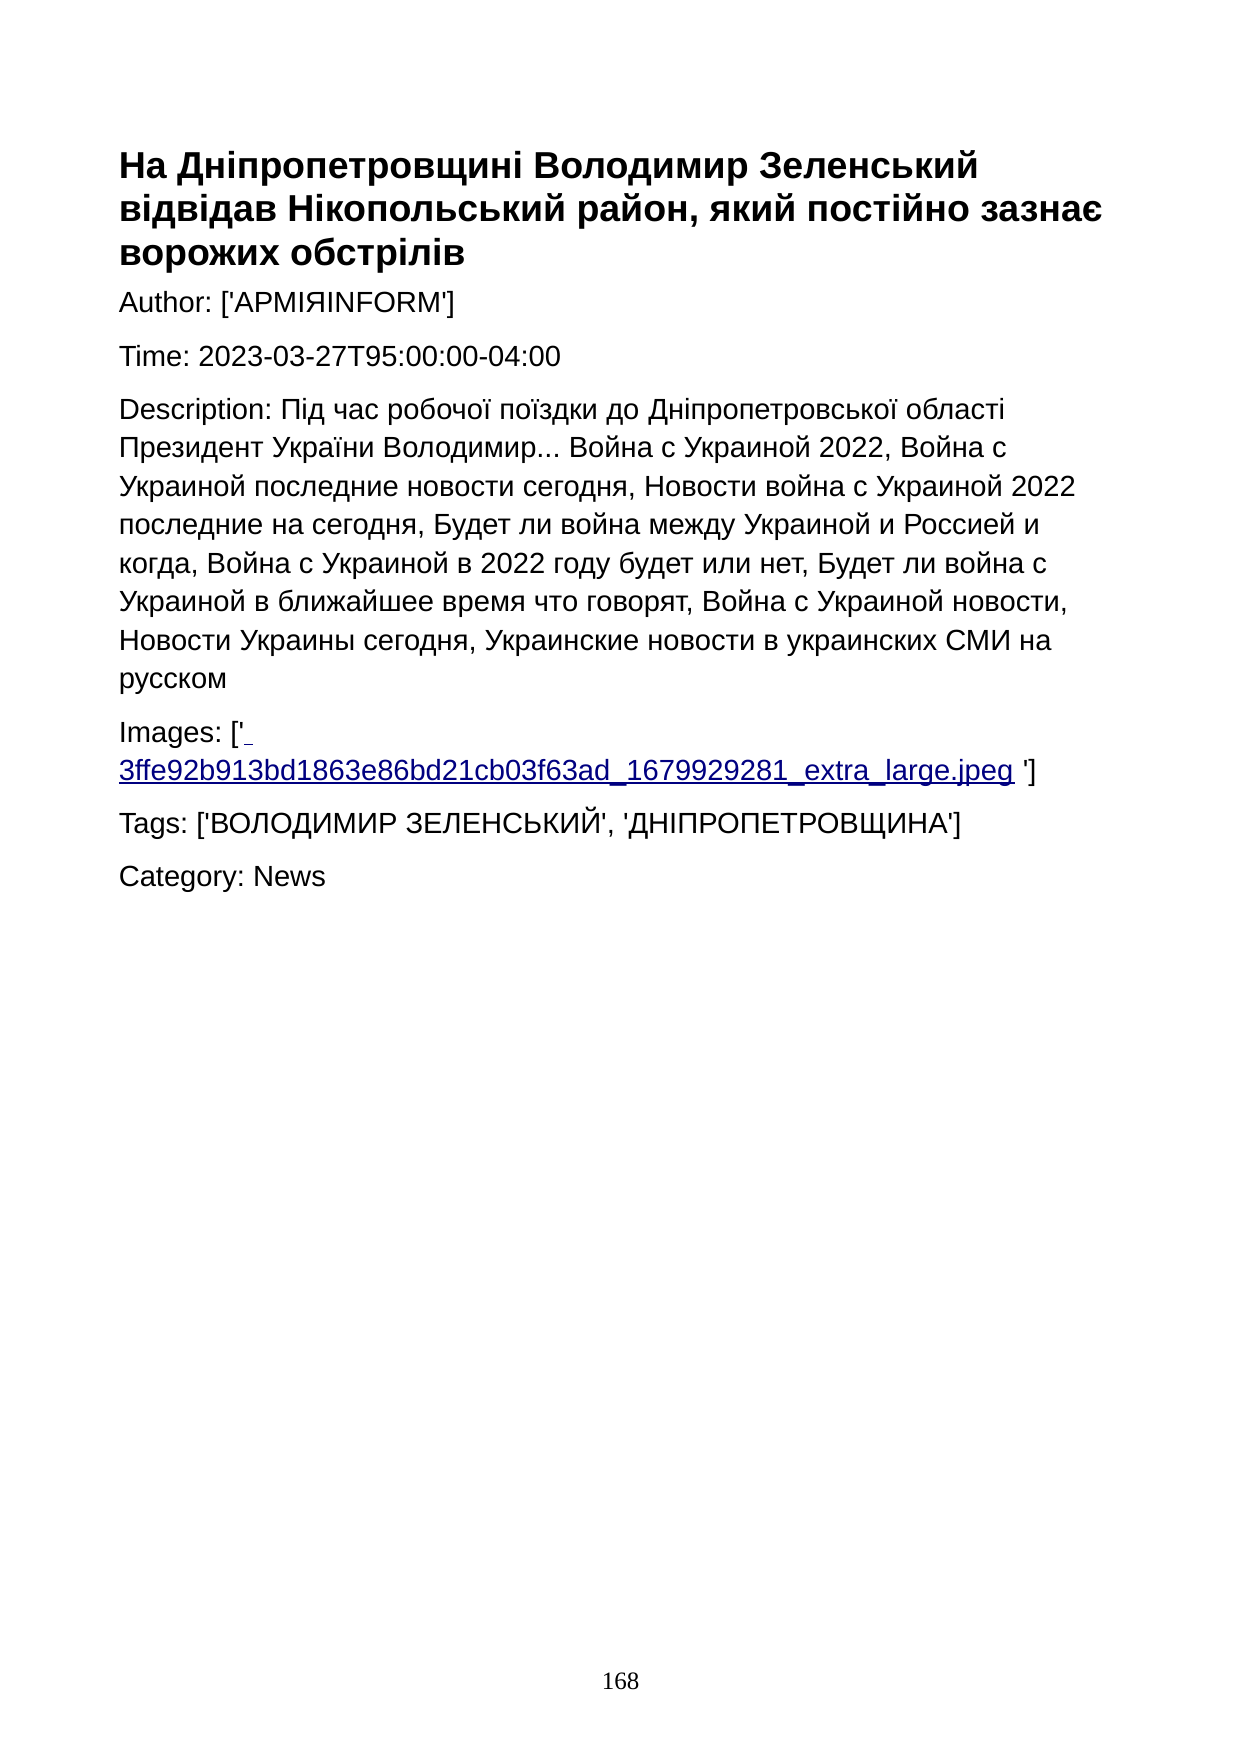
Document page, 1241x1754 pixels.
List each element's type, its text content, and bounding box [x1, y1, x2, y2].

text Time: 2023-03-27T95:00:00-04:00 [118, 338, 1122, 372]
text Description: Під час робочої поїздки до Дніпропетровської області Президент України Володимир... Война с Украиной 2022, Война с Украиной последние новости сегодня, Новости война с Украиной 2022 последние на сегодня, Будет ли война между Украиной и Россией и когда, Война с Украиной в 2022 году будет или нет, Будет ли война с Украиной в ближайшее время что говорят, Война с Украиной новости, Новости Украины сегодня, Украинские новости в украинских СМИ на русском [118, 392, 1122, 695]
subtitle На Дніпропетровщині Володимир Зеленський відвідав Нікопольський район, який постійно зазнає ворожих обстрілів [118, 143, 1122, 273]
text Category: News [118, 859, 1122, 893]
text Tags: ['ВОЛОДИМИР ЗЕЛЕНСЬКИЙ', 'ДНІПРОПЕТРОВЩИНА'] [118, 806, 1122, 840]
text Images: [' 3ffe92b913bd1863e86bd21cb03f63ad_1679929281_extra_large.jpeg '] [118, 714, 1122, 787]
text Author: ['АРМІЯINFORM'] [118, 285, 1122, 319]
